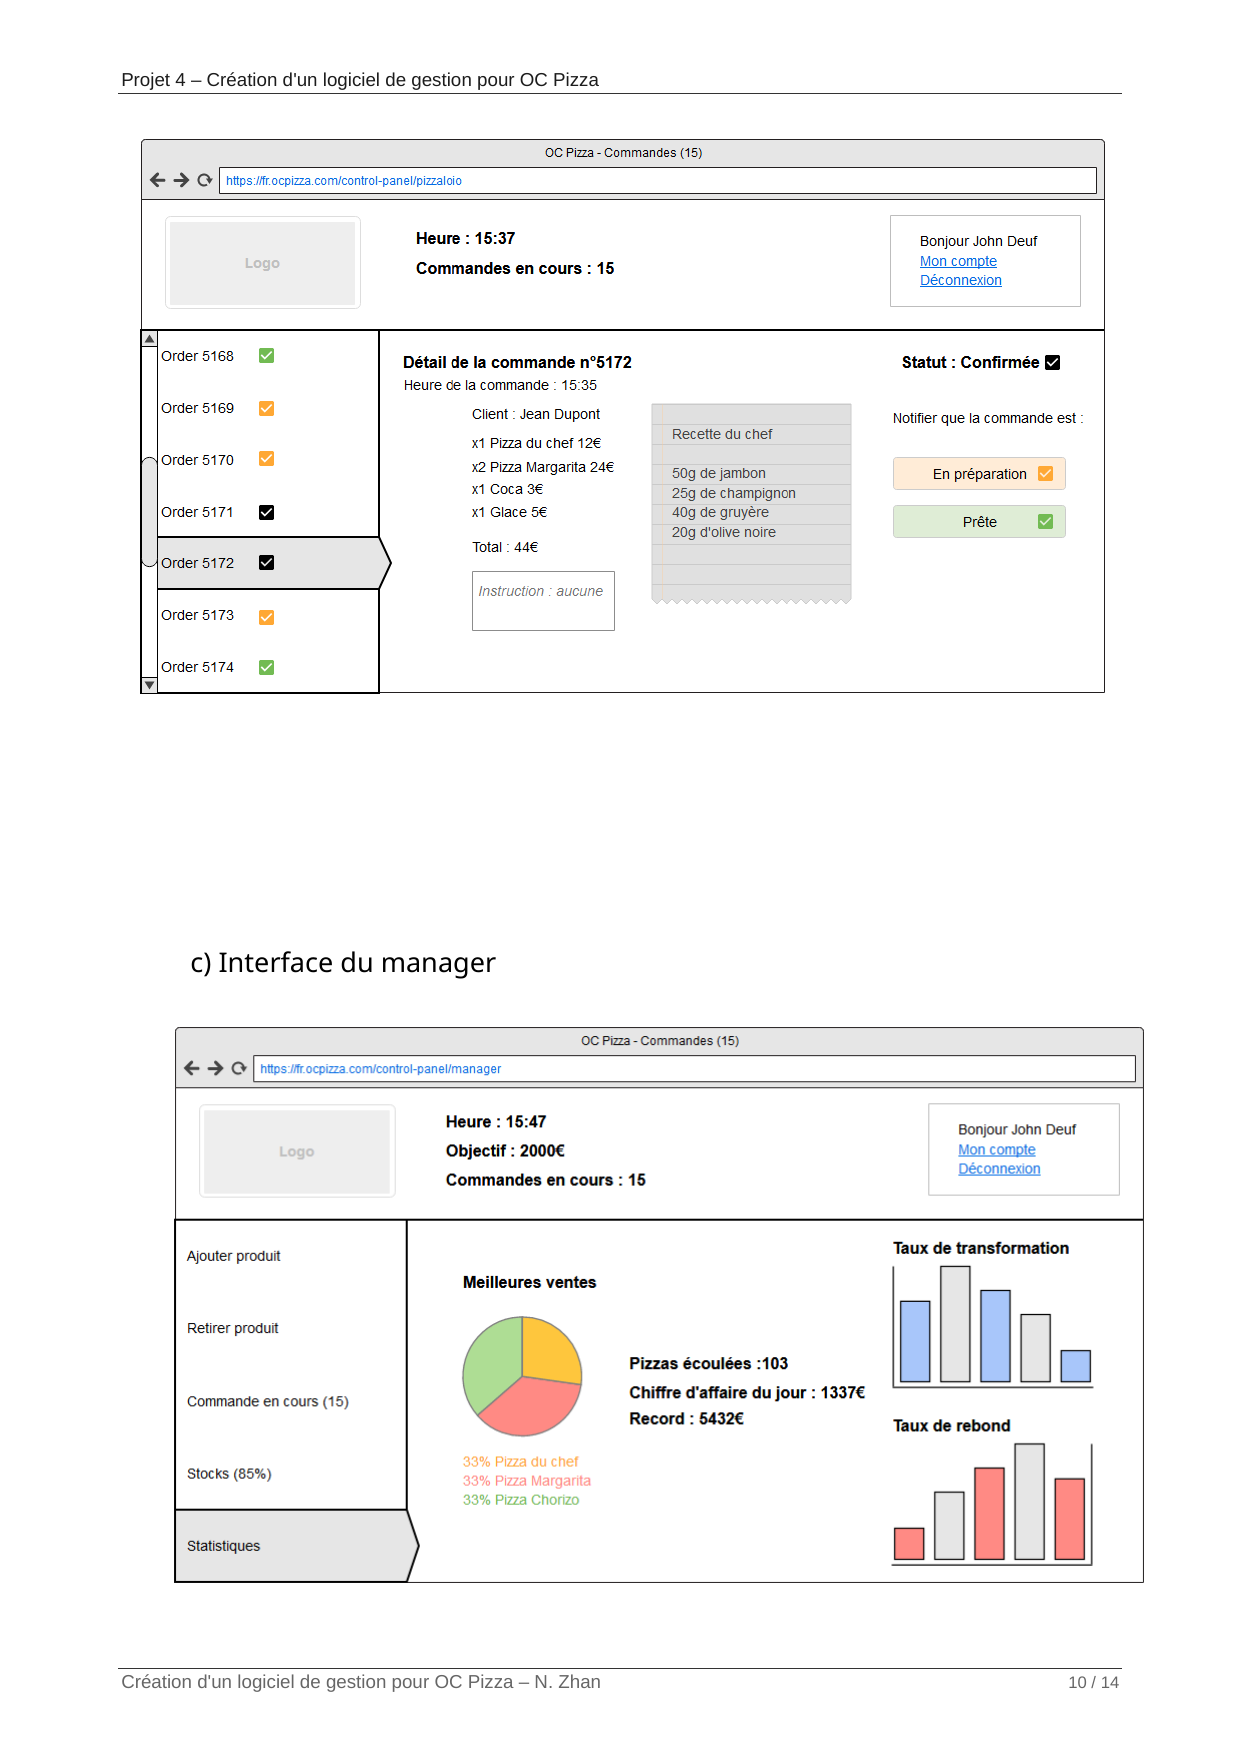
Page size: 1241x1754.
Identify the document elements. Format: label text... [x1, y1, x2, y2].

picture [156, 1010, 1160, 1600]
picture [118, 123, 1123, 715]
subtitle c) Interface du manager [190, 944, 1122, 981]
